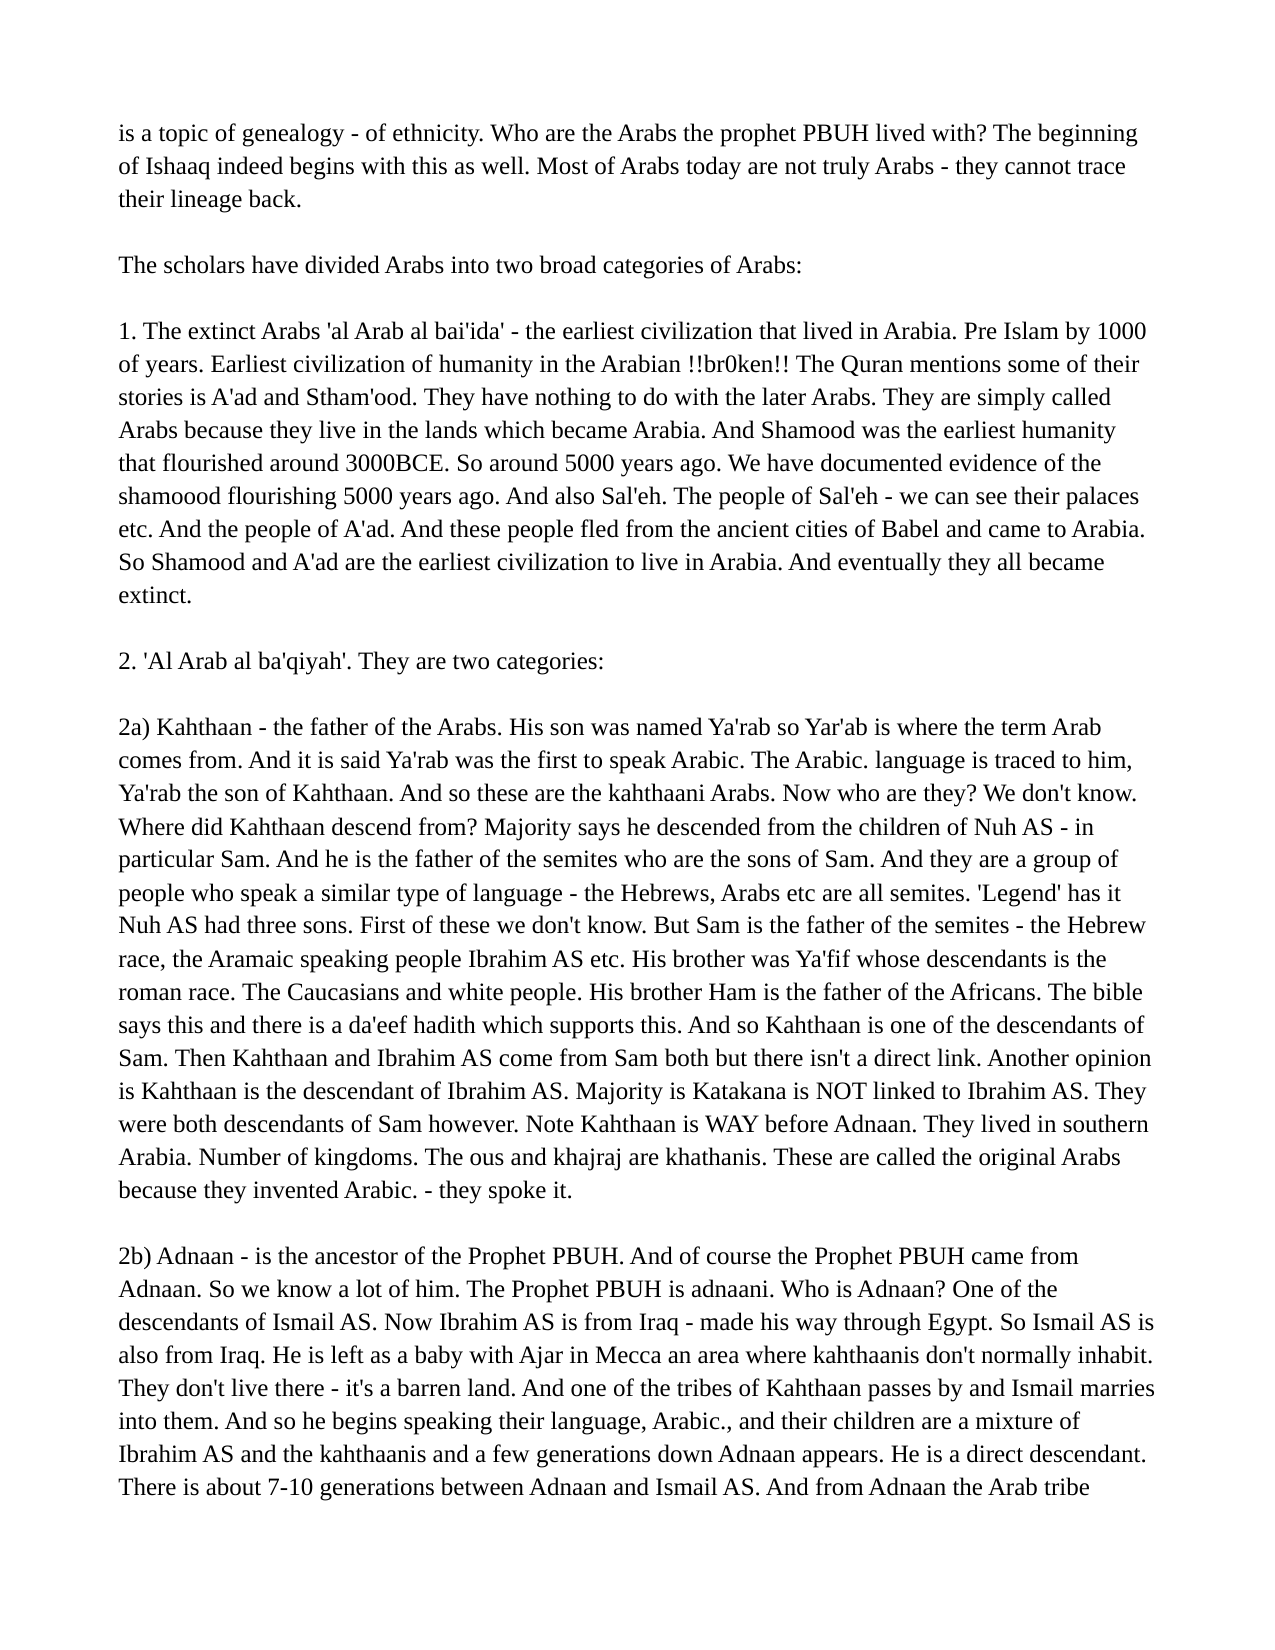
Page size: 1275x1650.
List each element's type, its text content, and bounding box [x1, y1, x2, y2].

text is a topic of genealogy - of ethnicity. Who are the Arabs the prophet PBUH lived with? The beginning of Ishaaq indeed begins with this as well. Most of Arabs today are not truly Arabs - they cannot trace their lineage back. The scholars have divided Arabs into two broad categories of Arabs: 1. The extinct Arabs 'al Arab al bai'ida' - the earliest civilization that lived in Arabia. Pre Islam by 1000 of years. Earliest civilization of humanity in the Arabian !!br0ken!! The Quran mentions some of their stories is A'ad and Stham'ood. They have nothing to do with the later Arabs. They are simply called Arabs because they live in the lands which became Arabia. And Shamood was the earliest humanity that flourished around 3000BCE. So around 5000 years ago. We have documented evidence of the shamoood flourishing 5000 years ago. And also Sal'eh. The people of Sal'eh - we can see their palaces etc. And the people of A'ad. And these people fled from the ancient cities of Babel and came to Arabia. So Shamood and A'ad are the earliest civilization to live in Arabia. And eventually they all became extinct. 2. 'Al Arab al ba'qiyah'. They are two categories: 2a) Kahthaan - the father of the Arabs. His son was named Ya'rab so Yar'ab is where the term Arab comes from. And it is said Ya'rab was the first to speak Arabic. The Arabic. language is traced to him, Ya'rab the son of Kahthaan. And so these are the kahthaani Arabs. Now who are they? We don't know. Where did Kahthaan descend from? Majority says he descended from the children of Nuh AS - in particular Sam. And he is the father of the semites who are the sons of Sam. And they are a group of people who speak a similar type of language - the Hebrews, Arabs etc are all semites. 'Legend' has it Nuh AS had three sons. First of these we don't know. But Sam is the father of the semites - the Hebrew race, the Aramaic speaking people Ibrahim AS etc. His brother was Ya'fif whose descendants is the roman race. The Caucasians and white people. His brother Ham is the father of the Africans. The bible says this and there is a da'eef hadith which supports this. And so Kahthaan is one of the descendants of Sam. Then Kahthaan and Ibrahim AS come from Sam both but there isn't a direct link. Another opinion is Kahthaan is the descendant of Ibrahim AS. Majority is Katakana is NOT linked to Ibrahim AS. They were both descendants of Sam however. Note Kahthaan is WAY before Adnaan. They lived in southern Arabia. Number of kingdoms. The ous and khajraj are khathanis. These are called the original Arabs because they invented Arabic. - they spoke it. 2b) Adnaan - is the ancestor of the Prophet PBUH. And of course the Prophet PBUH came from Adnaan. So we know a lot of him. The Prophet PBUH is adnaani. Who is Adnaan? One of the descendants of Ismail AS. Now Ibrahim AS is from Iraq - made his way through Egypt. So Ismail AS is also from Iraq. He is left as a baby with Ajar in Mecca an area where kahthaanis don't normally inhabit. They don't live there - it's a barren land. And one of the tribes of Kahthaan passes by and Ismail marries into them. And so he begins speaking their language, Arabic., and their children are a mixture of Ibrahim AS and the kahthaanis and a few generations down Adnaan appears. He is a direct descendant. There is about 7-10 generations between Adnaan and Ismail AS. And from Adnaan the Arab tribe [118, 118, 1157, 1501]
